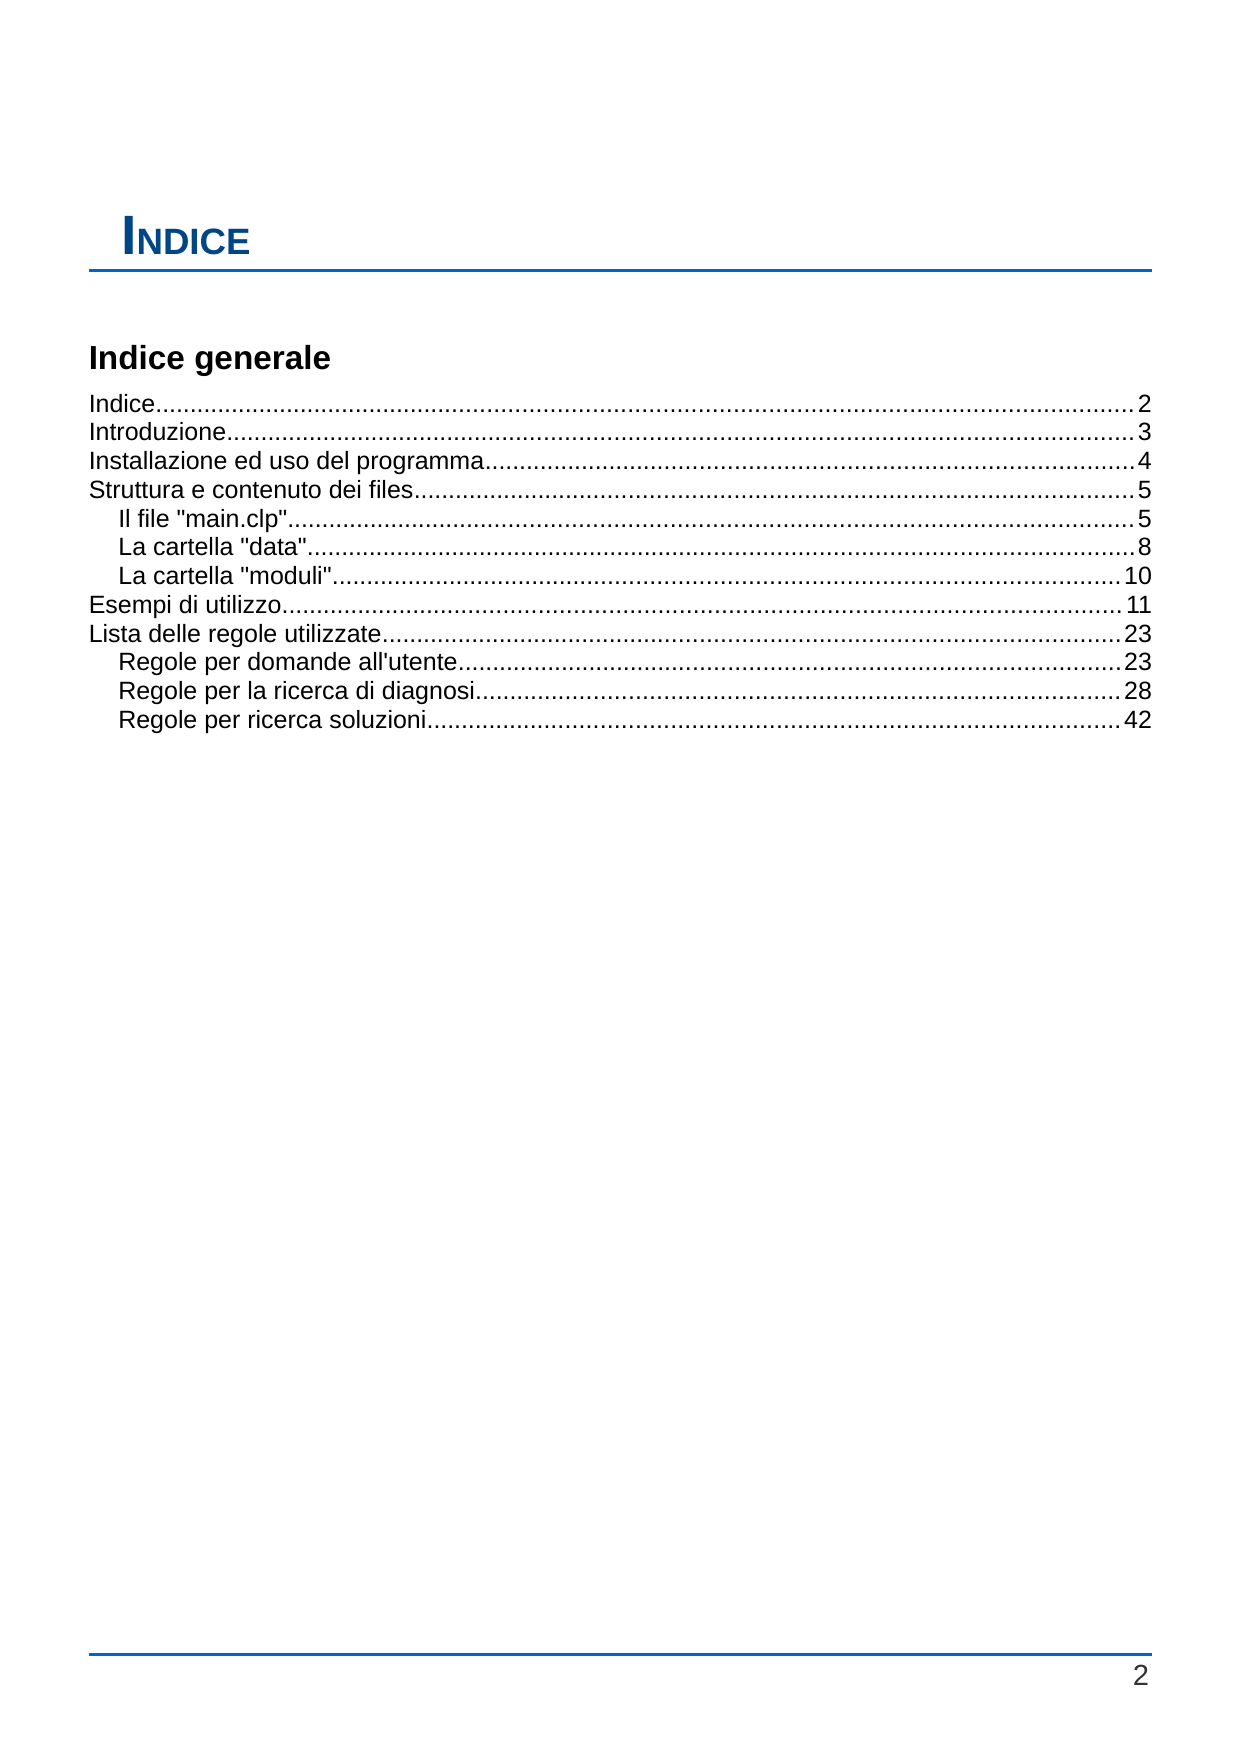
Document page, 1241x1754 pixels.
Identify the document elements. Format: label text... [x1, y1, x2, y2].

text Introduzione 3 [88, 417, 1152, 446]
text Indice 2 [88, 389, 1152, 417]
text Esempi di utilizzo 11 [88, 590, 1152, 619]
text La cartella "data" 8 [118, 532, 1152, 561]
text La cartella "moduli" 10 [118, 561, 1152, 590]
text Regole per ricerca soluzioni 42 [118, 705, 1152, 734]
subtitle Indice [88, 199, 1152, 272]
text Installazione ed uso del programma 4 [88, 446, 1152, 475]
subtitle Indice generale [88, 338, 1152, 376]
text Regole per la ricerca di diagnosi 28 [118, 676, 1152, 705]
text Il file "main.clp" 5 [118, 504, 1152, 532]
text Struttura e contenuto dei files 5 [88, 475, 1152, 504]
text Lista delle regole utilizzate 23 [88, 619, 1152, 647]
text Regole per domande all'utente 23 [118, 647, 1152, 676]
